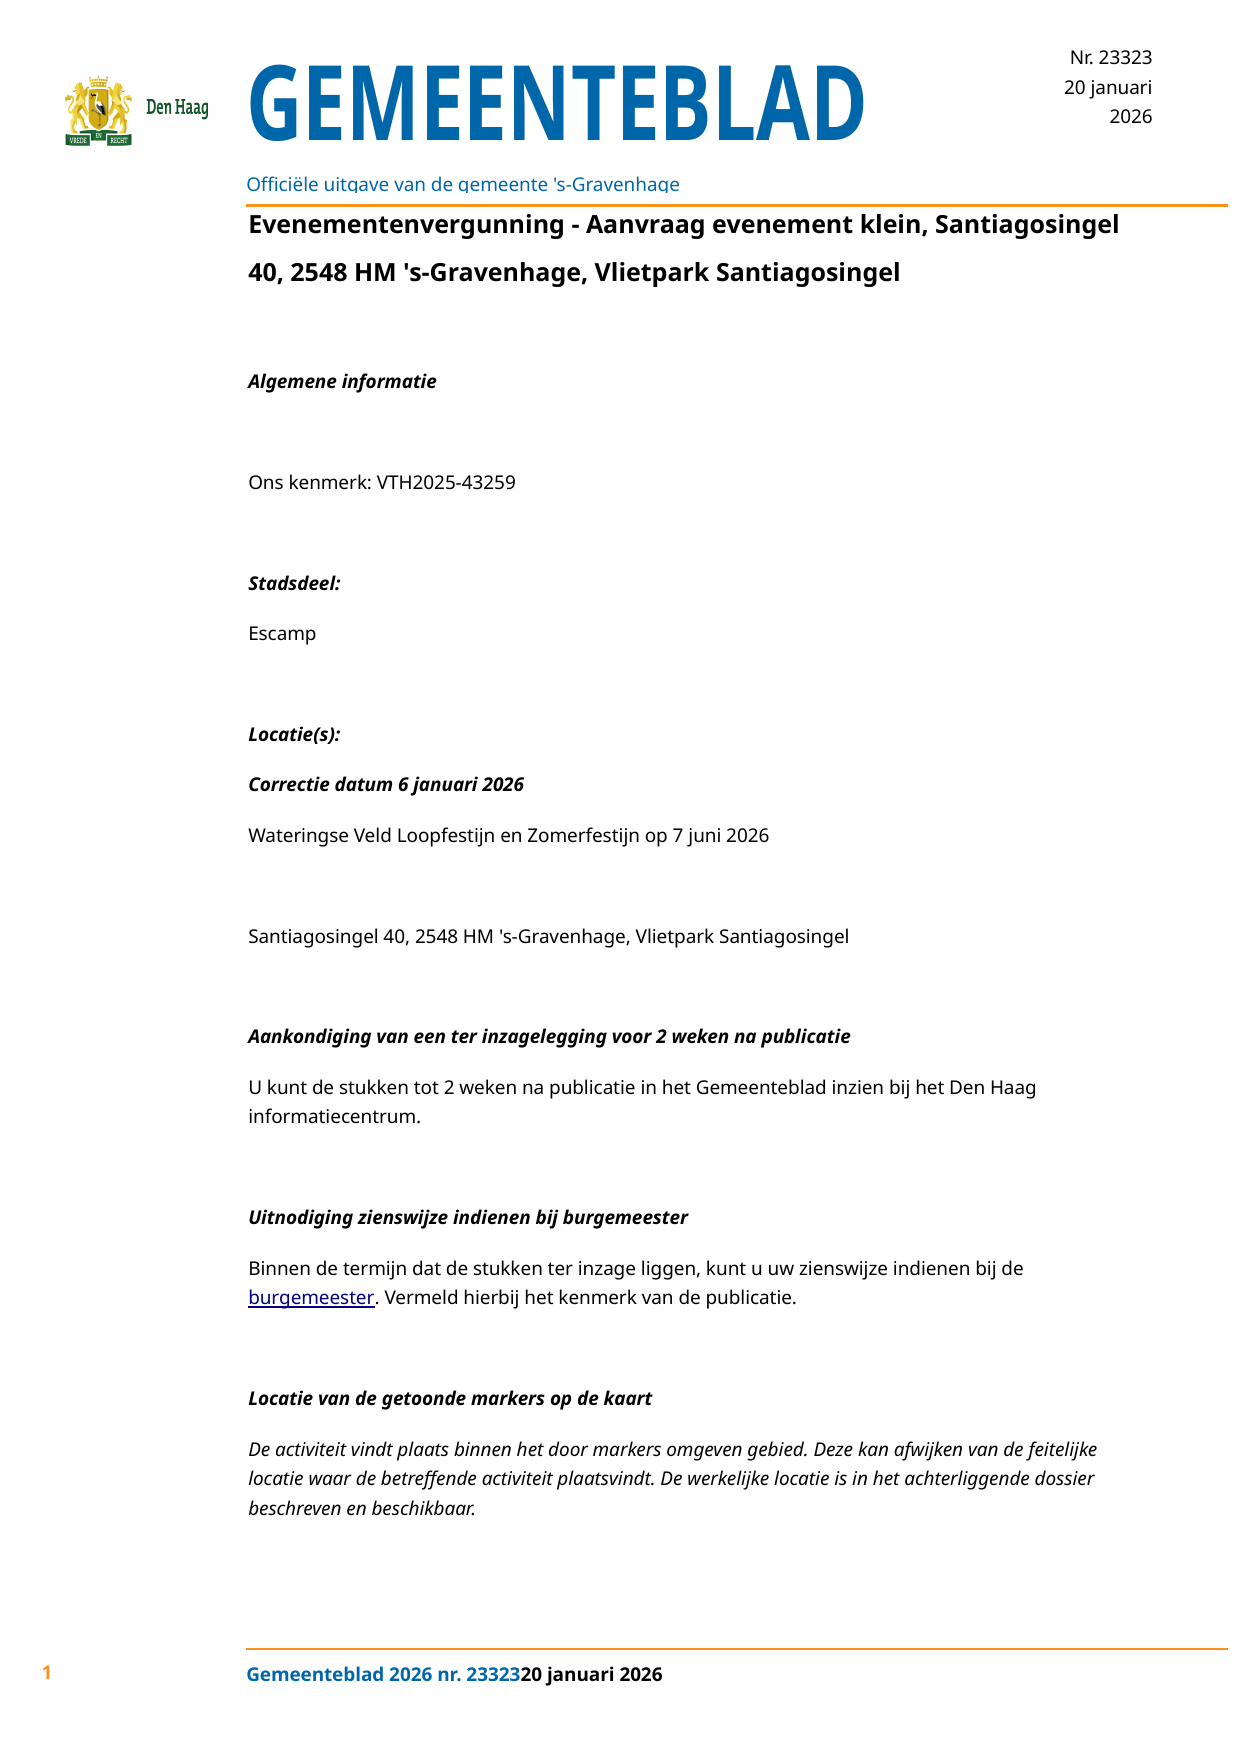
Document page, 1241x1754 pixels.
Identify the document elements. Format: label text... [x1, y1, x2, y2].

text U kunt de stukken tot 2 weken na publicatie in het Gemeenteblad inzien bij het Den Haag informatiecentrum. [248, 1074, 1152, 1129]
text Evenementenvergunning - Aanvraag evenement klein, Santiagosingel 40, 2548 HM 's-Gravenhage, Vlietpark Santiagosingel [248, 207, 1152, 288]
text Ons kenmerk: VTH2025-43259 [248, 469, 1152, 495]
text Algemene informatie [248, 368, 1152, 394]
text Stadsdeel: [248, 570, 1152, 596]
text Escamp [248, 620, 1152, 646]
text Wateringse Veld Loopfestijn en Zomerfestijn op 7 juni 2026 [248, 822, 1152, 848]
text Uitnodiging zienswijze indienen bij burgemeester [248, 1204, 1152, 1230]
text De activiteit vindt plaats binnen het door markers omgeven gebied. Deze kan afwijken van de feitelijke locatie waar de betreffende activiteit plaatsvindt. De werkelijke locatie is in het achterliggende dossier beschreven en beschikbaar. [248, 1436, 1152, 1521]
text Aankondiging van een ter inzagelegging voor 2 weken na publicatie [248, 1024, 1152, 1049]
text Locatie(s): [248, 721, 1152, 747]
text Locatie van de getoonde markers op de kaart [248, 1385, 1152, 1411]
text Correctie datum 6 januari 2026 [248, 772, 1152, 797]
text Santiagosingel 40, 2548 HM 's-Gravenhage, Vlietpark Santiagosingel [248, 923, 1152, 949]
text Binnen de termijn dat de stukken ter inzage liggen, kunt u uw zienswijze indienen bij de burgemeester. Vermeld hierbij het kenmerk van de publicatie. [248, 1255, 1152, 1310]
picture [41, 47, 231, 172]
